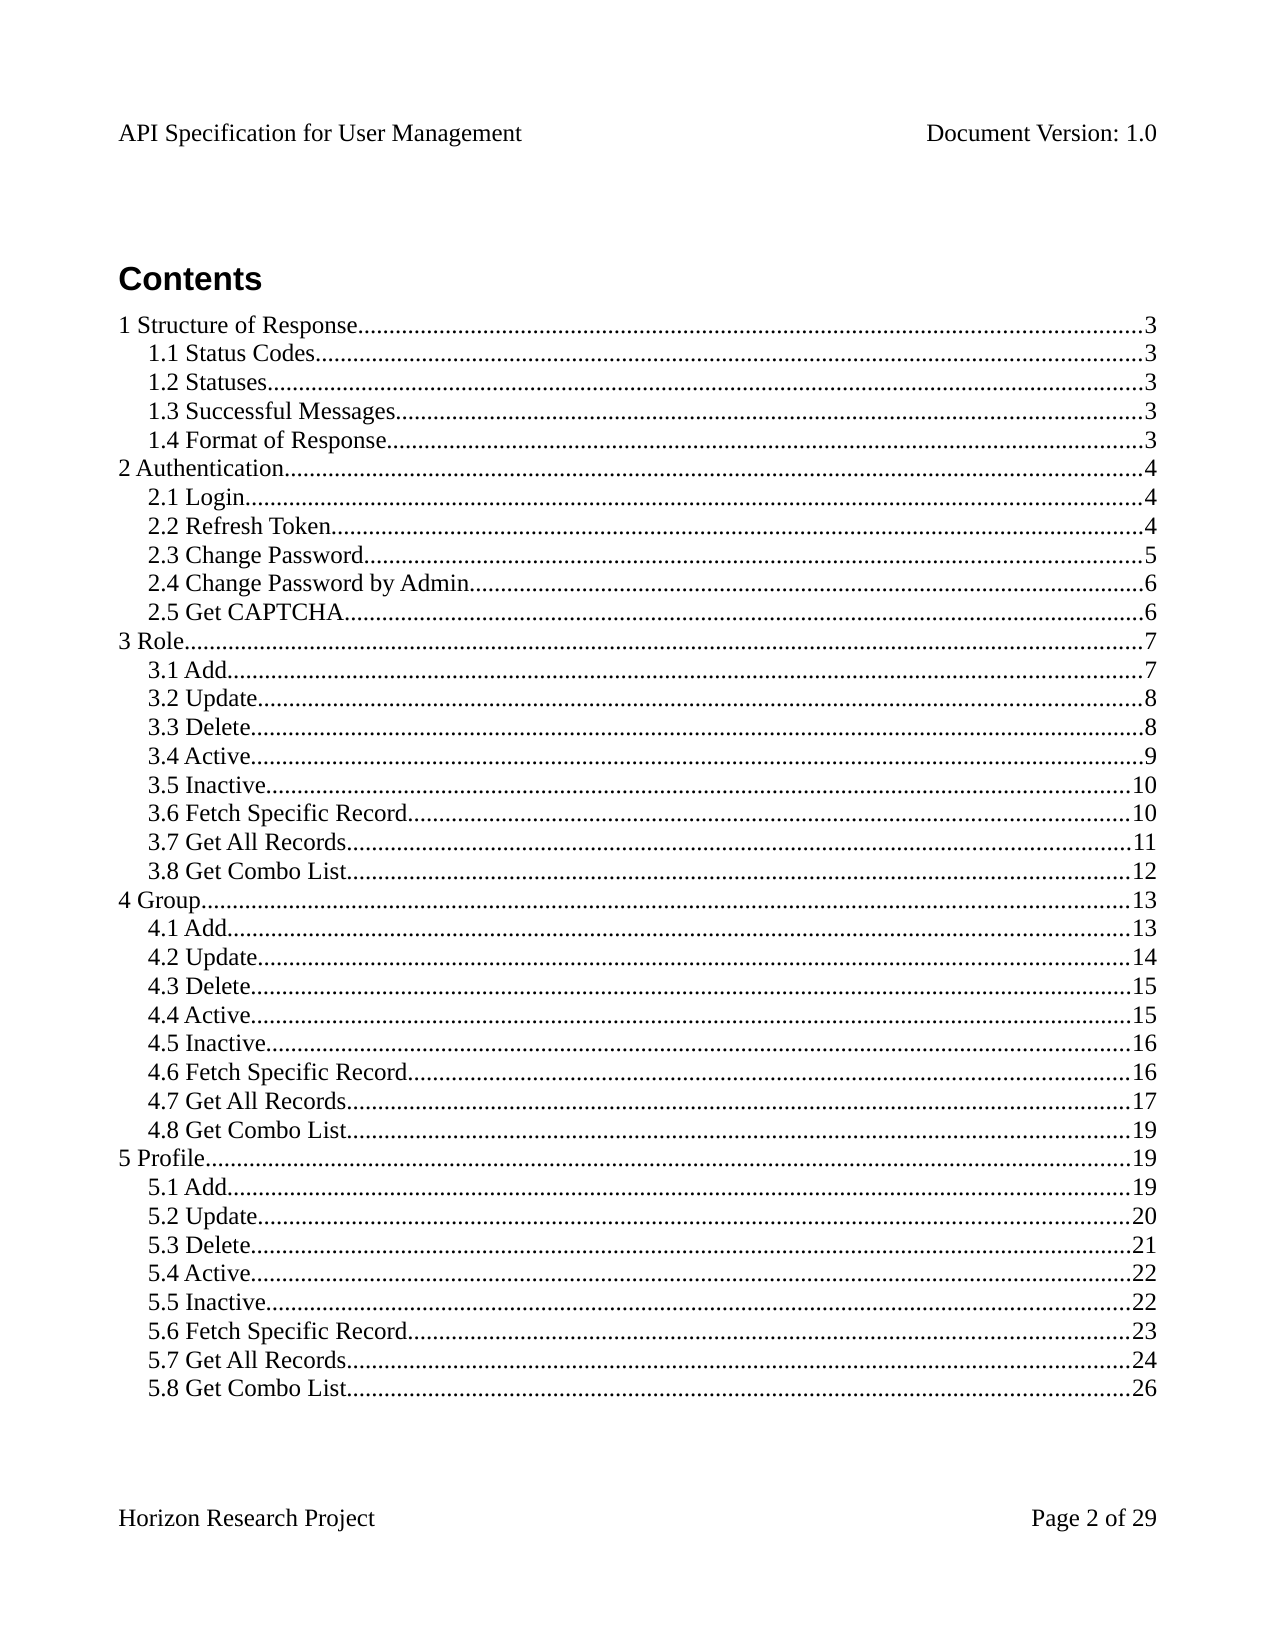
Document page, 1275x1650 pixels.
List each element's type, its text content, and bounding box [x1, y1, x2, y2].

text 3.7 Get All Records 11 [148, 827, 1157, 856]
text 3.3 Delete 8 [148, 712, 1157, 741]
text 4.7 Get All Records 17 [148, 1086, 1157, 1115]
text 2.2 Refresh Token 4 [148, 511, 1157, 540]
text 3.1 Add 7 [148, 655, 1157, 683]
text 3.8 Get Combo List 12 [148, 856, 1157, 885]
text 3.4 Active 9 [148, 741, 1157, 770]
text 5.6 Fetch Specific Record 23 [148, 1316, 1157, 1345]
text 4 Group 13 [118, 885, 1157, 913]
text 4.3 Delete 15 [148, 971, 1157, 1000]
text 1 Structure of Response 3 [118, 310, 1157, 338]
text 5.1 Add 19 [148, 1172, 1157, 1201]
subtitle Contents [118, 259, 1157, 297]
text 5 Profile 19 [118, 1143, 1157, 1172]
text 2.4 Change Password by Admin 6 [148, 568, 1157, 597]
text 2 Authentication 4 [118, 453, 1157, 482]
text 3 Role 7 [118, 626, 1157, 655]
text 3.5 Inactive 10 [148, 770, 1157, 798]
text 1.1 Status Codes 3 [148, 338, 1157, 367]
text 4.4 Active 15 [148, 1000, 1157, 1028]
text 3.6 Fetch Specific Record 10 [148, 798, 1157, 827]
text 5.3 Delete 21 [148, 1230, 1157, 1258]
text 4.5 Inactive 16 [148, 1028, 1157, 1057]
text 5.8 Get Combo List 26 [148, 1373, 1157, 1402]
text 2.5 Get CAPTCHA 6 [148, 597, 1157, 626]
text 5.5 Inactive 22 [148, 1287, 1157, 1316]
text 4.8 Get Combo List 19 [148, 1115, 1157, 1143]
text 5.4 Active 22 [148, 1258, 1157, 1287]
text 5.7 Get All Records 24 [148, 1345, 1157, 1373]
text 2.1 Login 4 [148, 482, 1157, 511]
text 4.6 Fetch Specific Record 16 [148, 1057, 1157, 1086]
text 5.2 Update 20 [148, 1201, 1157, 1230]
text 1.3 Successful Messages 3 [148, 396, 1157, 425]
text 1.4 Format of Response 3 [148, 425, 1157, 453]
text 4.1 Add 13 [148, 913, 1157, 942]
text 1.2 Statuses 3 [148, 367, 1157, 396]
text 3.2 Update 8 [148, 683, 1157, 712]
text 4.2 Update 14 [148, 942, 1157, 971]
text 2.3 Change Password 5 [148, 540, 1157, 568]
